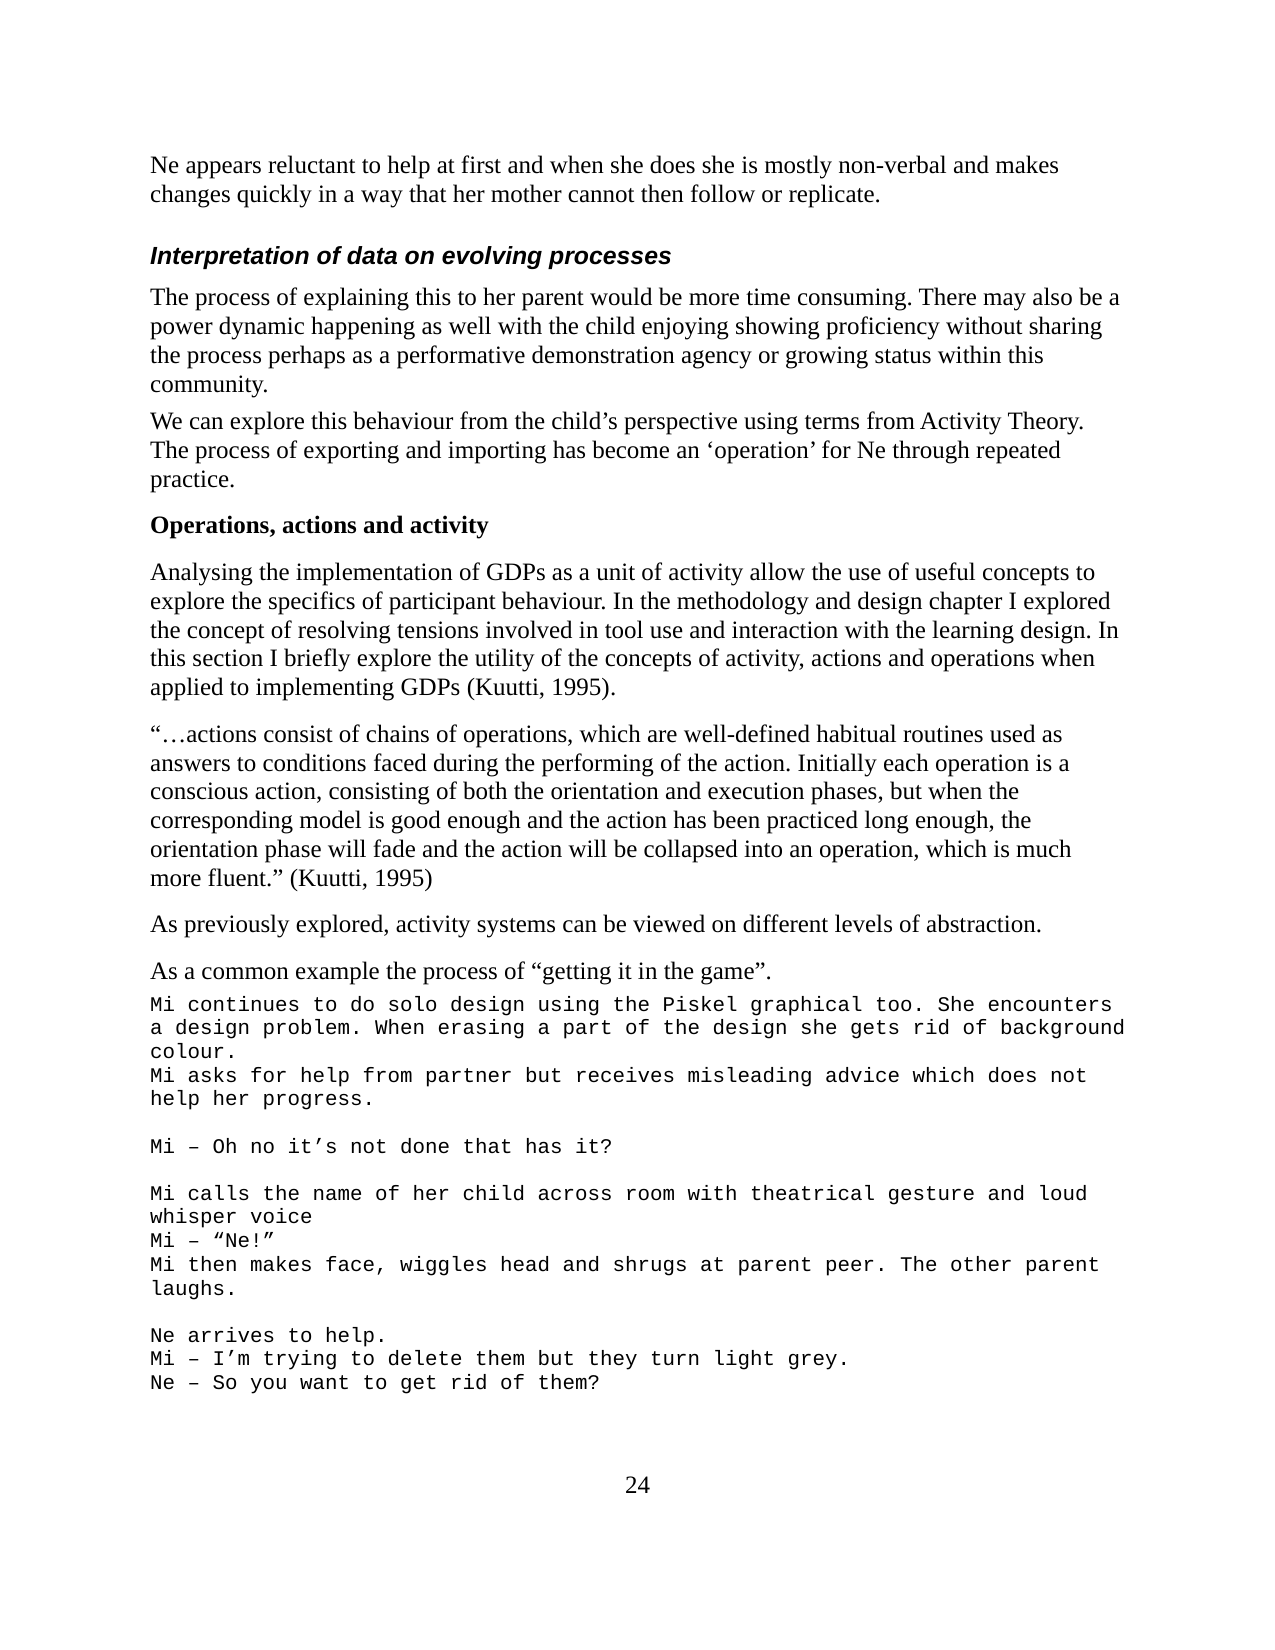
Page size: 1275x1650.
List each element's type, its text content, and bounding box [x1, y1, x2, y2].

text Mi then makes face, wiggles head and shrugs at parent peer. The other parent laughs. [150, 1254, 1125, 1301]
text Mi – I’m trying to delete them but they turn light grey. [150, 1348, 1125, 1372]
text We can explore this behaviour from the child’s perspective using terms from Activity Theory. The process of exporting and importing has become an ‘operation’ for Ne through repeated practice. [150, 406, 1125, 493]
text Operations, actions and activity [150, 511, 1125, 539]
text Ne appears reluctant to help at first and when she does she is mostly non-verbal and makes changes quickly in a way that her mother cannot then follow or replicate. [150, 150, 1125, 207]
text Ne – So you want to get rid of them? [150, 1372, 1125, 1396]
text “…actions consist of chains of operations, which are well-defined habitual routines used as answers to conditions faced during the performing of the action. Initially each operation is a conscious action, consisting of both the orientation and execution phases, but when the corresponding model is good enough and the action has been practiced long enough, the orientation phase will fade and the action will be collapsed into an operation, which is much more fluent.” (Kuutti, 1995) [150, 719, 1125, 891]
text Mi – Oh no it’s not done that has it? [150, 1136, 1125, 1159]
text Mi continues to do solo design using the Piskel graphical too. She encounters a design problem. When erasing a part of the design she gets rid of background colour. [150, 994, 1125, 1065]
text As previously explored, activity systems can be viewed on different levels of abstraction. [150, 909, 1125, 938]
text As a common example the process of “getting it in the game”. [150, 956, 1125, 985]
text Ne arrives to help. [150, 1325, 1125, 1348]
text Mi – “Ne!” [150, 1230, 1125, 1254]
subtitle Interpretation of data on evolving processes [150, 241, 1125, 270]
text Mi calls the name of her child across room with theatrical gesture and loud whisper voice [150, 1183, 1125, 1230]
text The process of explaining this to her parent would be more time consuming. There may also be a power dynamic happening as well with the child enjoying showing proficiency without sharing the process perhaps as a performative demonstration agency or growing status within this community. [150, 282, 1125, 397]
text Mi asks for help from partner but receives misleading advice which does not help her progress. [150, 1065, 1125, 1112]
text Analysing the implementation of GDPs as a unit of activity allow the use of useful concepts to explore the specifics of participant behaviour. In the methodology and design chapter I explored the concept of resolving tensions involved in tool use and interaction with the learning design. In this section I briefly explore the utility of the concepts of activity, actions and operations when applied to implementing GDPs (Kuutti, 1995). [150, 557, 1125, 701]
